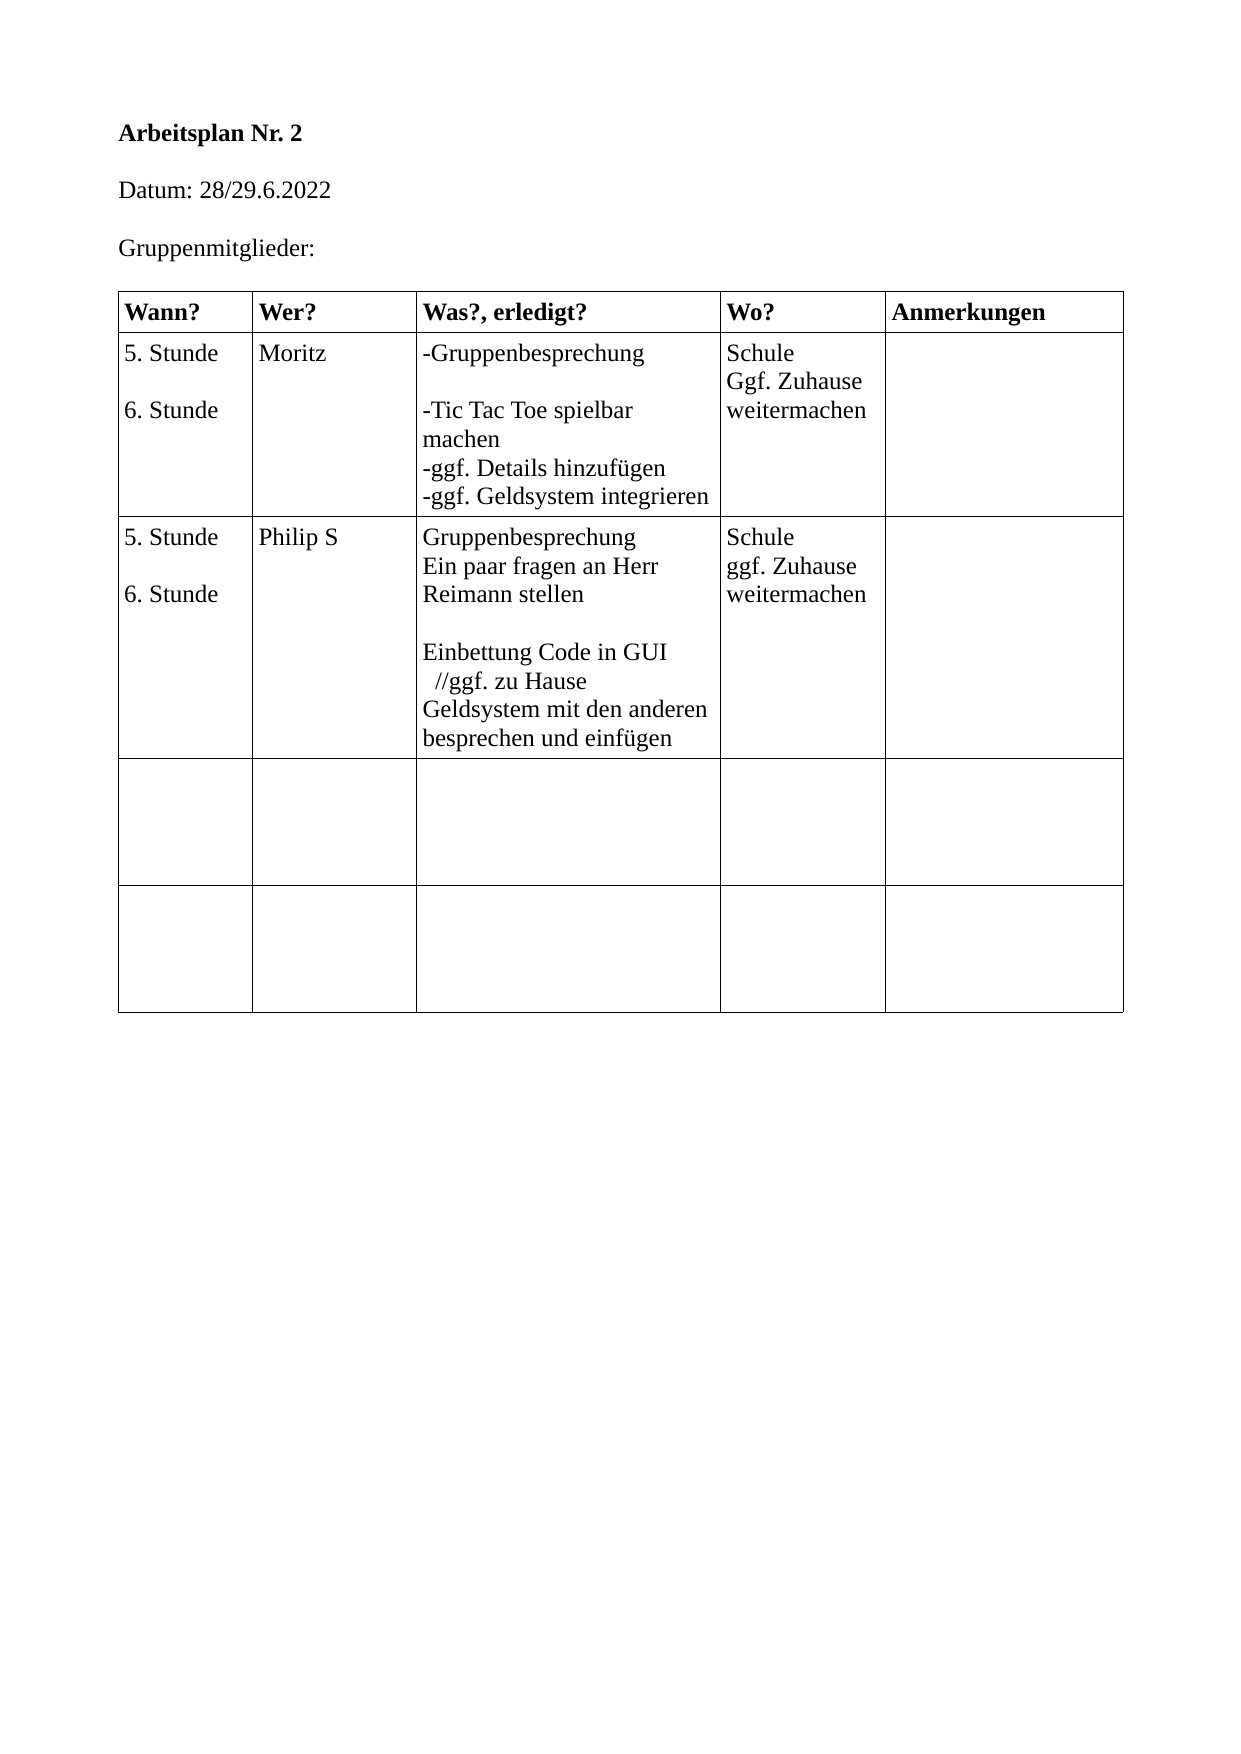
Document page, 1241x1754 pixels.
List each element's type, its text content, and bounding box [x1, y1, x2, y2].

table_cell [886, 333, 1123, 516]
table_cell [886, 759, 1123, 885]
table_cell [886, 517, 1123, 758]
table_cell 5. Stunde 6. Stunde [119, 517, 252, 758]
table_cell [119, 759, 252, 885]
table_cell Schule Ggf. Zuhause weitermachen [721, 333, 885, 516]
text Arbeitsplan Nr. 2 [118, 118, 1122, 147]
table_cell [119, 886, 252, 1012]
table_cell Moritz [253, 333, 416, 516]
table_cell [417, 886, 720, 1012]
table_header Anmerkungen [886, 292, 1123, 331]
table_header Wann? [119, 292, 252, 331]
table_cell [721, 759, 885, 885]
table_cell [721, 886, 885, 1012]
table_cell [253, 886, 416, 1012]
table_header Wer? [253, 292, 416, 331]
table_header Wo? [721, 292, 885, 331]
table_cell -Gruppenbesprechung -Tic Tac Toe spielbar machen -ggf. Details hinzufügen -ggf. Geldsystem integrieren [417, 333, 720, 516]
table_cell 5. Stunde 6. Stunde [119, 333, 252, 516]
table_cell [886, 886, 1123, 1012]
table_cell Gruppenbesprechung Ein paar fragen an Herr Reimann stellen Einbettung Code in GUI //ggf. zu Hause Geldsystem mit den anderen besprechen und einfügen [417, 517, 720, 758]
table_header Was?, erledigt? [417, 292, 720, 331]
table_cell [253, 759, 416, 885]
text Datum: 28/29.6.2022 [118, 176, 1122, 204]
table_cell Schule ggf. Zuhause weitermachen [721, 517, 885, 758]
table_cell Philip S [253, 517, 416, 758]
table_cell [417, 759, 720, 885]
text Gruppenmitglieder: [118, 233, 1122, 262]
